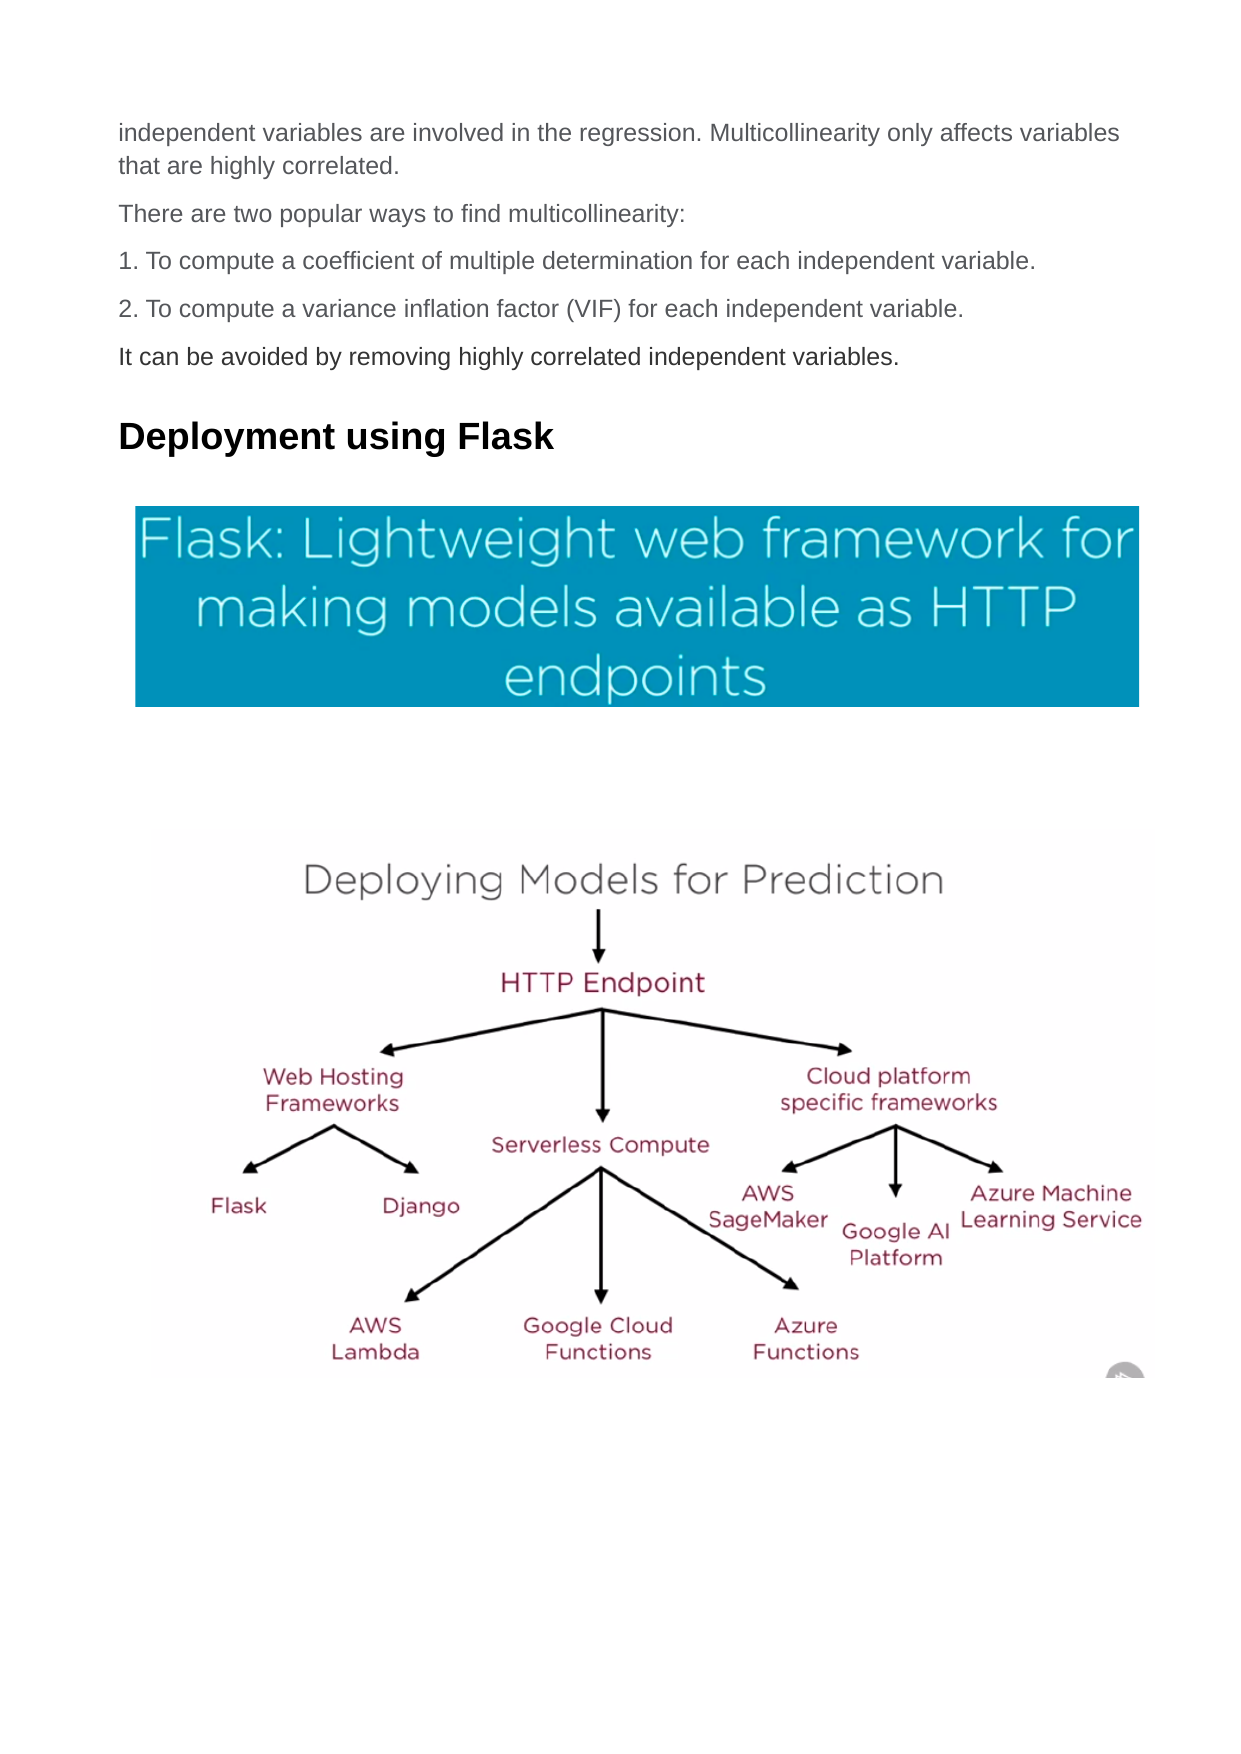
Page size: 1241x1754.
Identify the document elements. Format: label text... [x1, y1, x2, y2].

picture [281, 584, 307, 627]
picture [678, 652, 684, 660]
picture [833, 527, 915, 559]
picture [732, 597, 759, 628]
picture [151, 829, 1155, 1378]
picture [537, 664, 565, 695]
picture [325, 596, 352, 627]
picture [338, 529, 344, 558]
text 1. To compute a coefficient of multiple determination for each independent variable. [118, 246, 1122, 275]
picture [570, 654, 601, 697]
picture [857, 597, 884, 628]
picture [518, 529, 523, 560]
text independent variables are involved in the regression. Multicollinearity only affects variables that are highly correlated. [118, 118, 1122, 180]
picture [458, 596, 490, 627]
picture [763, 516, 781, 557]
picture [1045, 586, 1077, 628]
picture [713, 517, 744, 558]
picture [177, 517, 182, 558]
picture [357, 596, 387, 636]
picture [505, 665, 533, 697]
picture [350, 528, 379, 568]
picture [142, 517, 170, 559]
picture [247, 517, 271, 558]
picture [220, 527, 242, 559]
picture [313, 598, 317, 628]
picture [915, 528, 958, 558]
picture [890, 596, 911, 627]
text There are two popular ways to find multicollinearity: [118, 199, 1122, 227]
picture [1117, 528, 1134, 558]
picture [722, 584, 726, 626]
picture [643, 665, 673, 696]
picture [495, 585, 527, 629]
picture [765, 584, 796, 629]
picture [960, 528, 993, 559]
subtitle Deployment using Flask [118, 414, 1122, 458]
picture [608, 665, 638, 704]
picture [529, 528, 559, 567]
picture [567, 517, 593, 558]
picture [484, 528, 512, 559]
picture [439, 528, 483, 558]
picture [597, 520, 615, 559]
picture [998, 528, 1014, 558]
picture [386, 517, 413, 558]
picture [617, 596, 704, 628]
picture [691, 665, 718, 695]
picture [1017, 517, 1042, 558]
picture [249, 596, 275, 628]
picture [1062, 516, 1081, 559]
text It can be avoided by removing highly correlated independent variables. [118, 342, 1122, 370]
picture [782, 528, 800, 558]
picture [575, 597, 596, 627]
picture [680, 527, 709, 560]
picture [974, 586, 1039, 628]
picture [306, 518, 333, 558]
picture [934, 586, 967, 628]
picture [802, 528, 828, 559]
picture [709, 598, 713, 626]
picture [723, 657, 739, 696]
text 2. To compute a variance inflation factor (VIF) for each independent variable. [118, 294, 1122, 323]
picture [188, 528, 215, 559]
picture [801, 584, 806, 628]
picture [531, 597, 558, 627]
picture [409, 596, 454, 629]
picture [743, 665, 766, 696]
picture [636, 527, 678, 558]
picture [199, 596, 244, 627]
picture [417, 519, 436, 558]
picture [812, 596, 839, 627]
picture [564, 585, 570, 627]
picture [1082, 528, 1113, 559]
